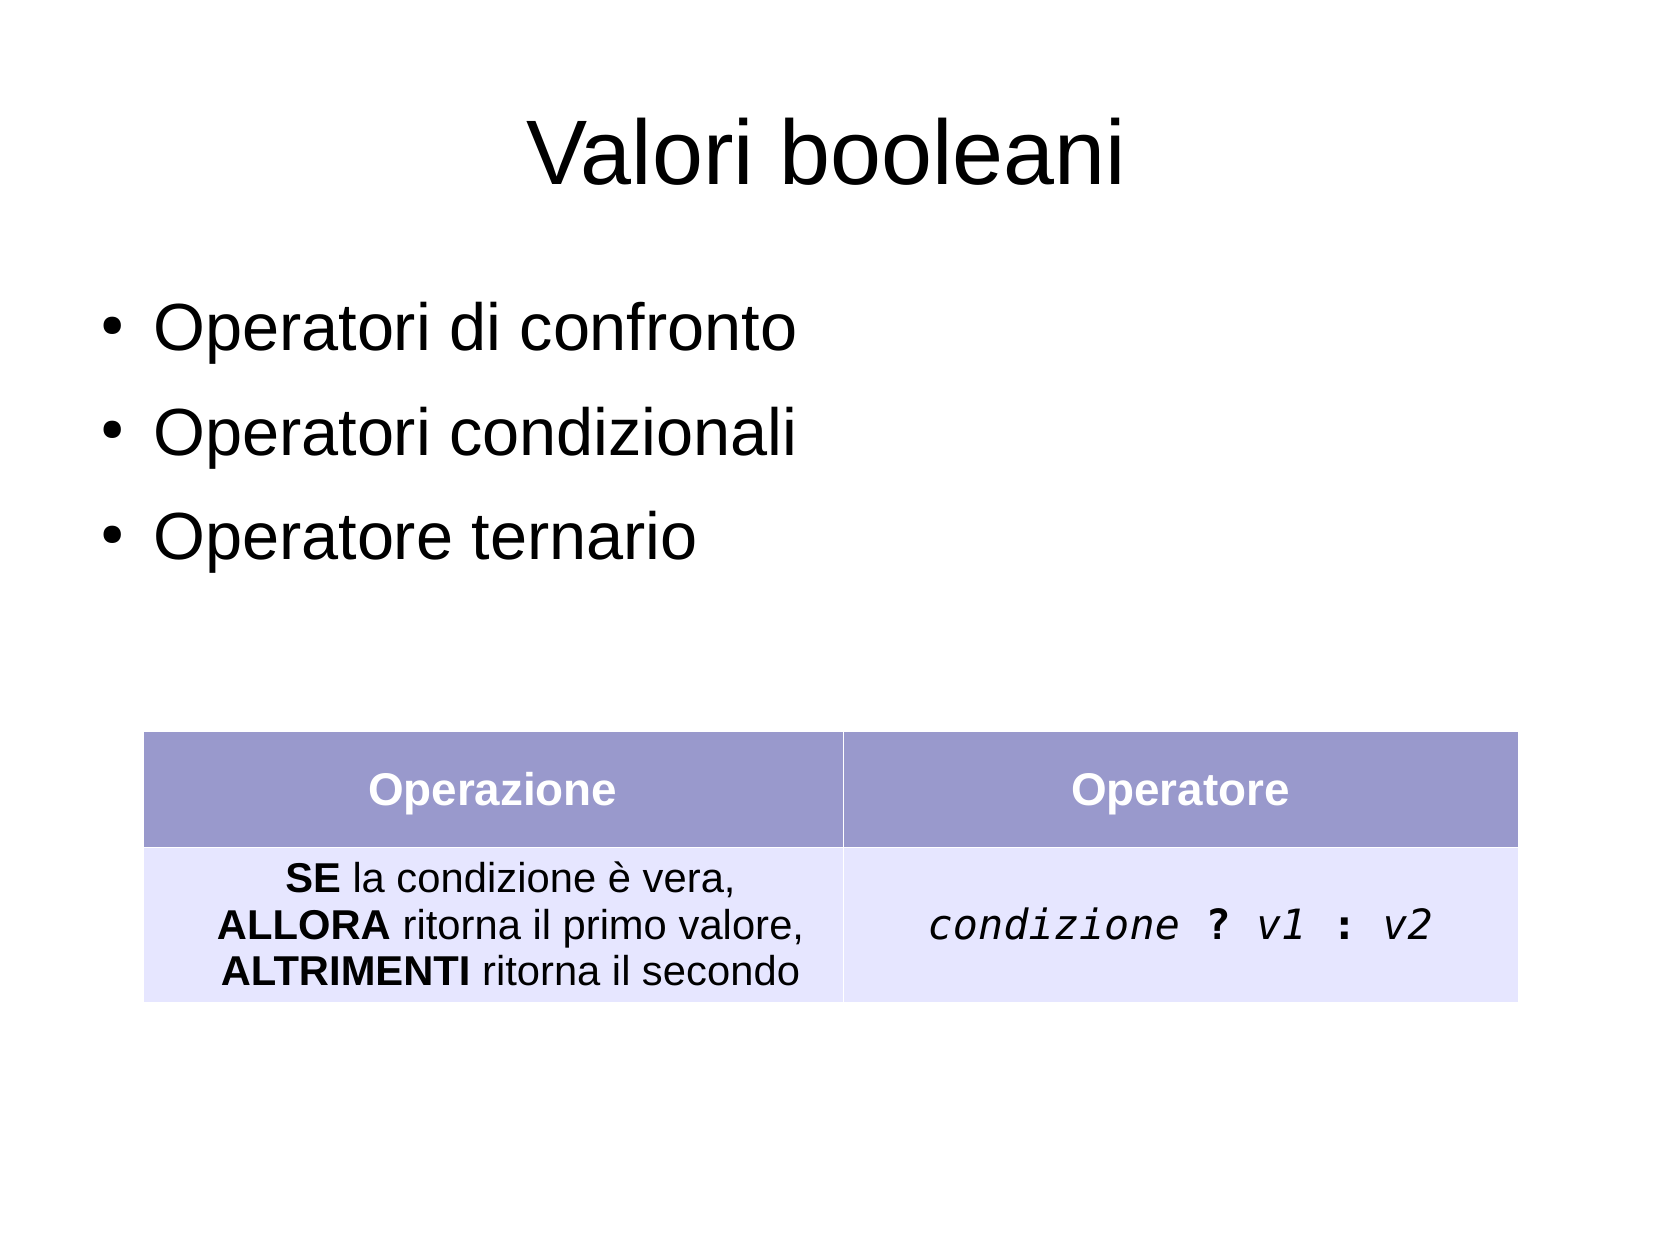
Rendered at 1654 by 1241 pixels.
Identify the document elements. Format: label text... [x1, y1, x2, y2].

table_cell condizione ? v1 : v2 [844, 848, 1518, 1002]
title Valori booleani [82, 49, 1571, 257]
table_cell SE la condizione è vera, ALLORA ritorna il primo valore, ALTRIMENTI ritorna il secondo [144, 848, 843, 1002]
table_header Operazione [144, 732, 843, 847]
table_header Operatore [844, 732, 1518, 847]
list Operatori di confronto Operatori condizionali Operatore ternario [82, 290, 1571, 1010]
